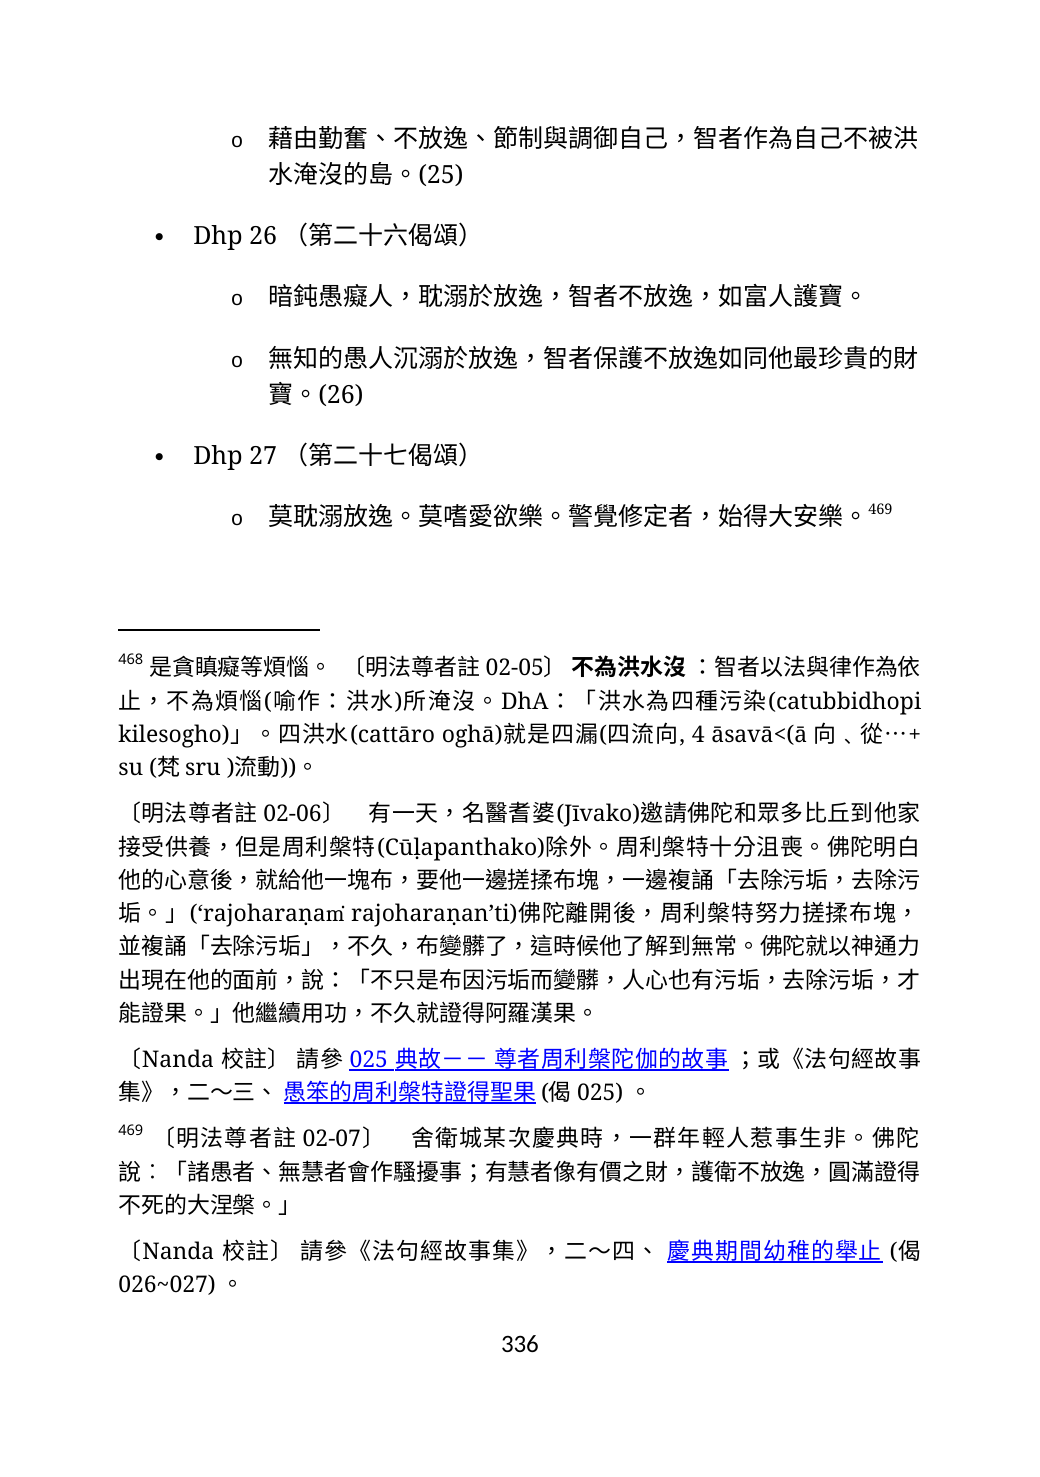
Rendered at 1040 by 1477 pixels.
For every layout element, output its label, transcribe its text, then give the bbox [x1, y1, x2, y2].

list 莫耽溺放逸。莫嗜愛欲樂。警覺修定者，始得大安樂。 [231, 497, 921, 533]
list 〔明法尊者註02-06〕 有一天，名醫耆婆(Jīvako)邀請佛陀和眾多比丘到他家接受供養，但是周利槃特(Cūḷapanthako)除外。周利槃特十分沮喪。佛陀明白他的心意後，就給他一塊布，要他一邊搓揉布塊，一邊複誦「去除污垢，去除污垢。」(‘rajoharaṇaṁ rajoharaṇan’ti)佛陀離開後，周利槃特努力搓揉布塊，並複誦「去除污垢」，不久，布變髒了，這時候他了解到無常。佛陀就以神通力出現在他的面前，說：「不只是布因污垢而變髒，人心也有污垢，去除污垢，才能證果。」他繼續用功，不久就證得阿羅漢果。 [118, 795, 921, 1028]
list 〔Nanda 校註〕 請參《法句經故事集》，二～四、 慶典期間幼稚的舉止 (偈 026~027) 。 [118, 1233, 921, 1299]
list 〔明法尊者註02-07〕 舍衛城某次慶典時，一群年輕人惹事生非。佛陀說︰「諸愚者、無慧者會作騷擾事；有慧者像有價之財，護衛不放逸，圓滿證得不死的大涅槃。」 [118, 1119, 921, 1220]
list 〔Nanda 校註〕 請參 025 典故－－ 尊者周利槃陀伽的故事 ；或《法句經故事集》，二～三、 愚笨的周利槃特證得聖果 (偈 025) 。 [118, 1040, 921, 1107]
list 暗鈍愚癡人，耽溺於放逸，智者不放逸，如富人護寶。 [231, 277, 921, 313]
list 無知的愚人沉溺於放逸，智者保護不放逸如同他最珍貴的財寶。(26) [231, 338, 921, 411]
list Dhp 26 （第二十六偈頌） [156, 216, 921, 252]
list 藉由勤奮、不放逸、節制與調御自己，智者作為自己不被洪水淹沒的島。(25) [231, 118, 921, 191]
list Dhp 27 （第二十七偈頌） [156, 436, 921, 472]
list 是貪瞋癡等煩惱。 〔明法尊者註02-05〕 不為洪水沒 ：智者以法與律作為依止，不為煩惱(喻作：洪水)所淹沒。DhA：「洪水為四種污染(catubbidhopi kilesogho)」。四洪水(cattāro oghā)就是四漏(四流向, 4 āsavā<(ā向﹑從…+ su (梵 sru )流動))。 [118, 648, 921, 782]
